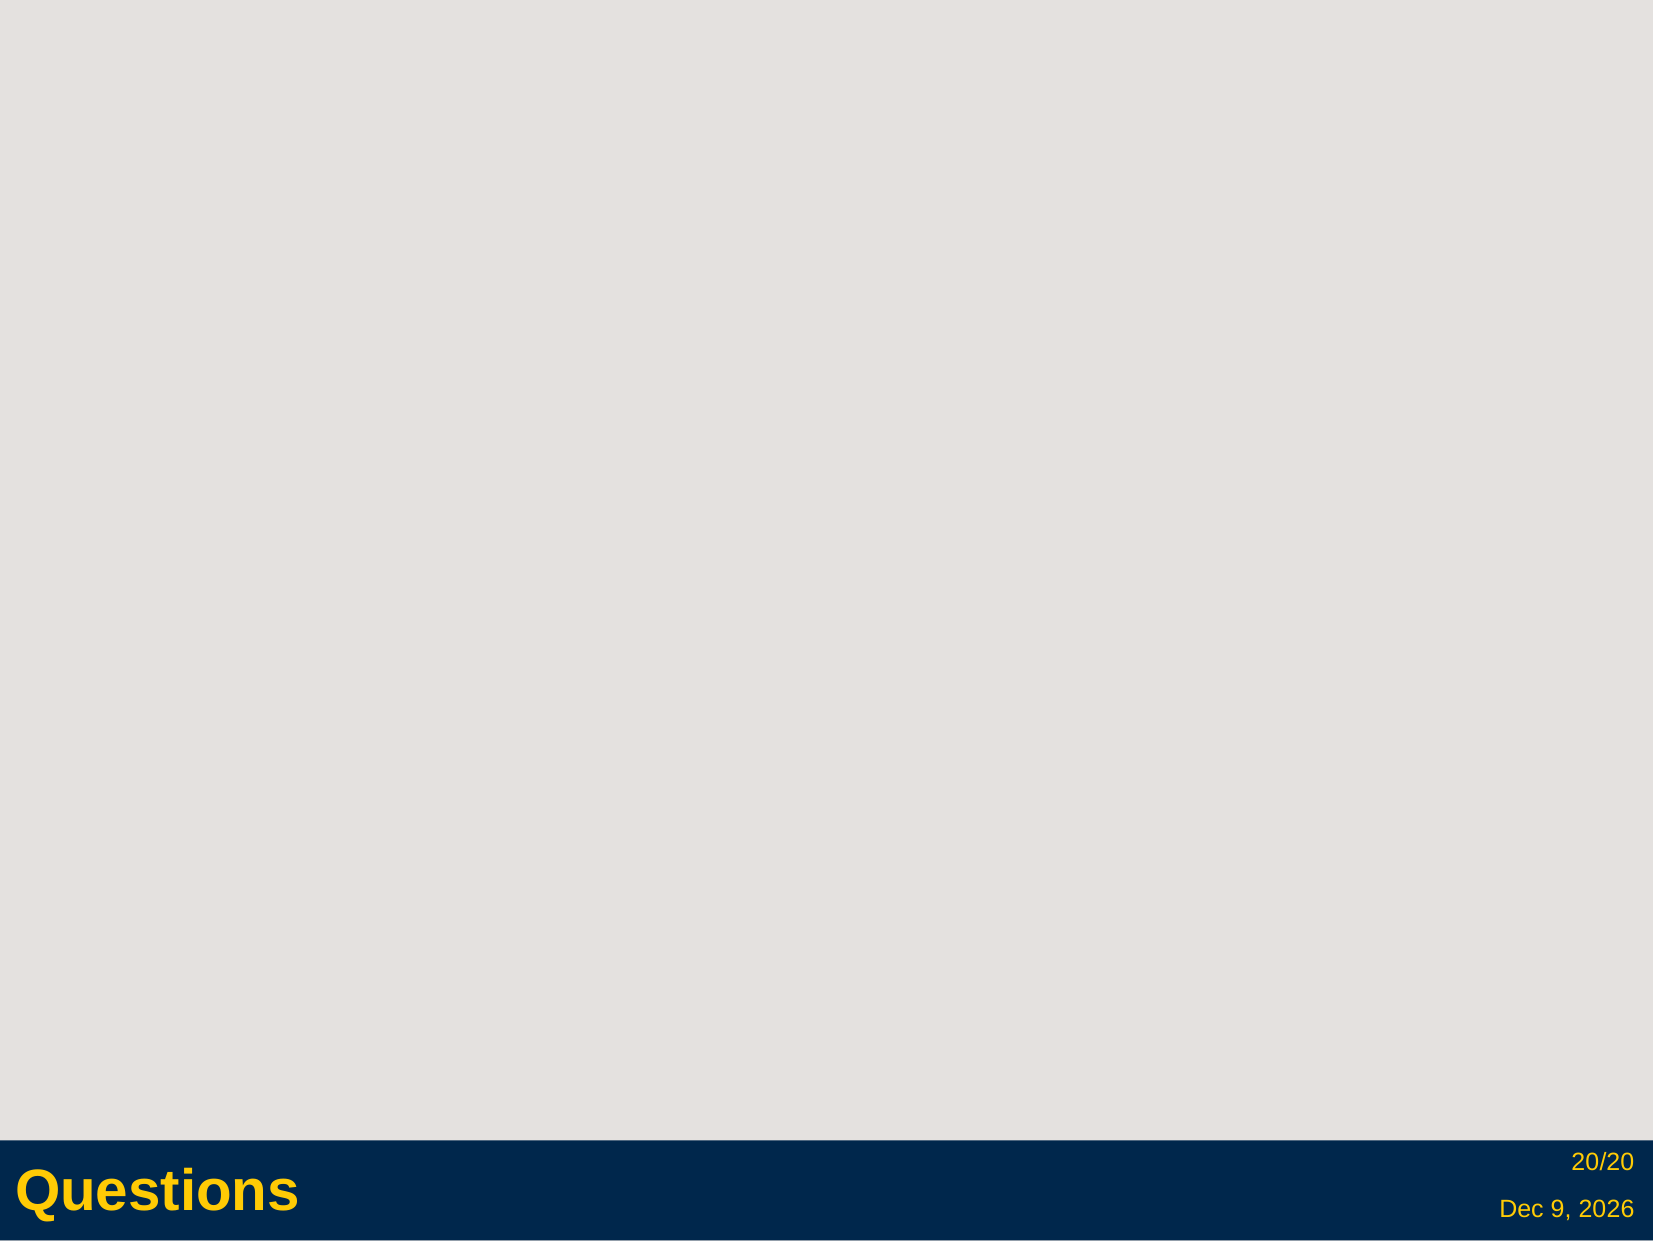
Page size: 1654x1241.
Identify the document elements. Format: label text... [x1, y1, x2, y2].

title Questions [14, 1140, 1380, 1241]
